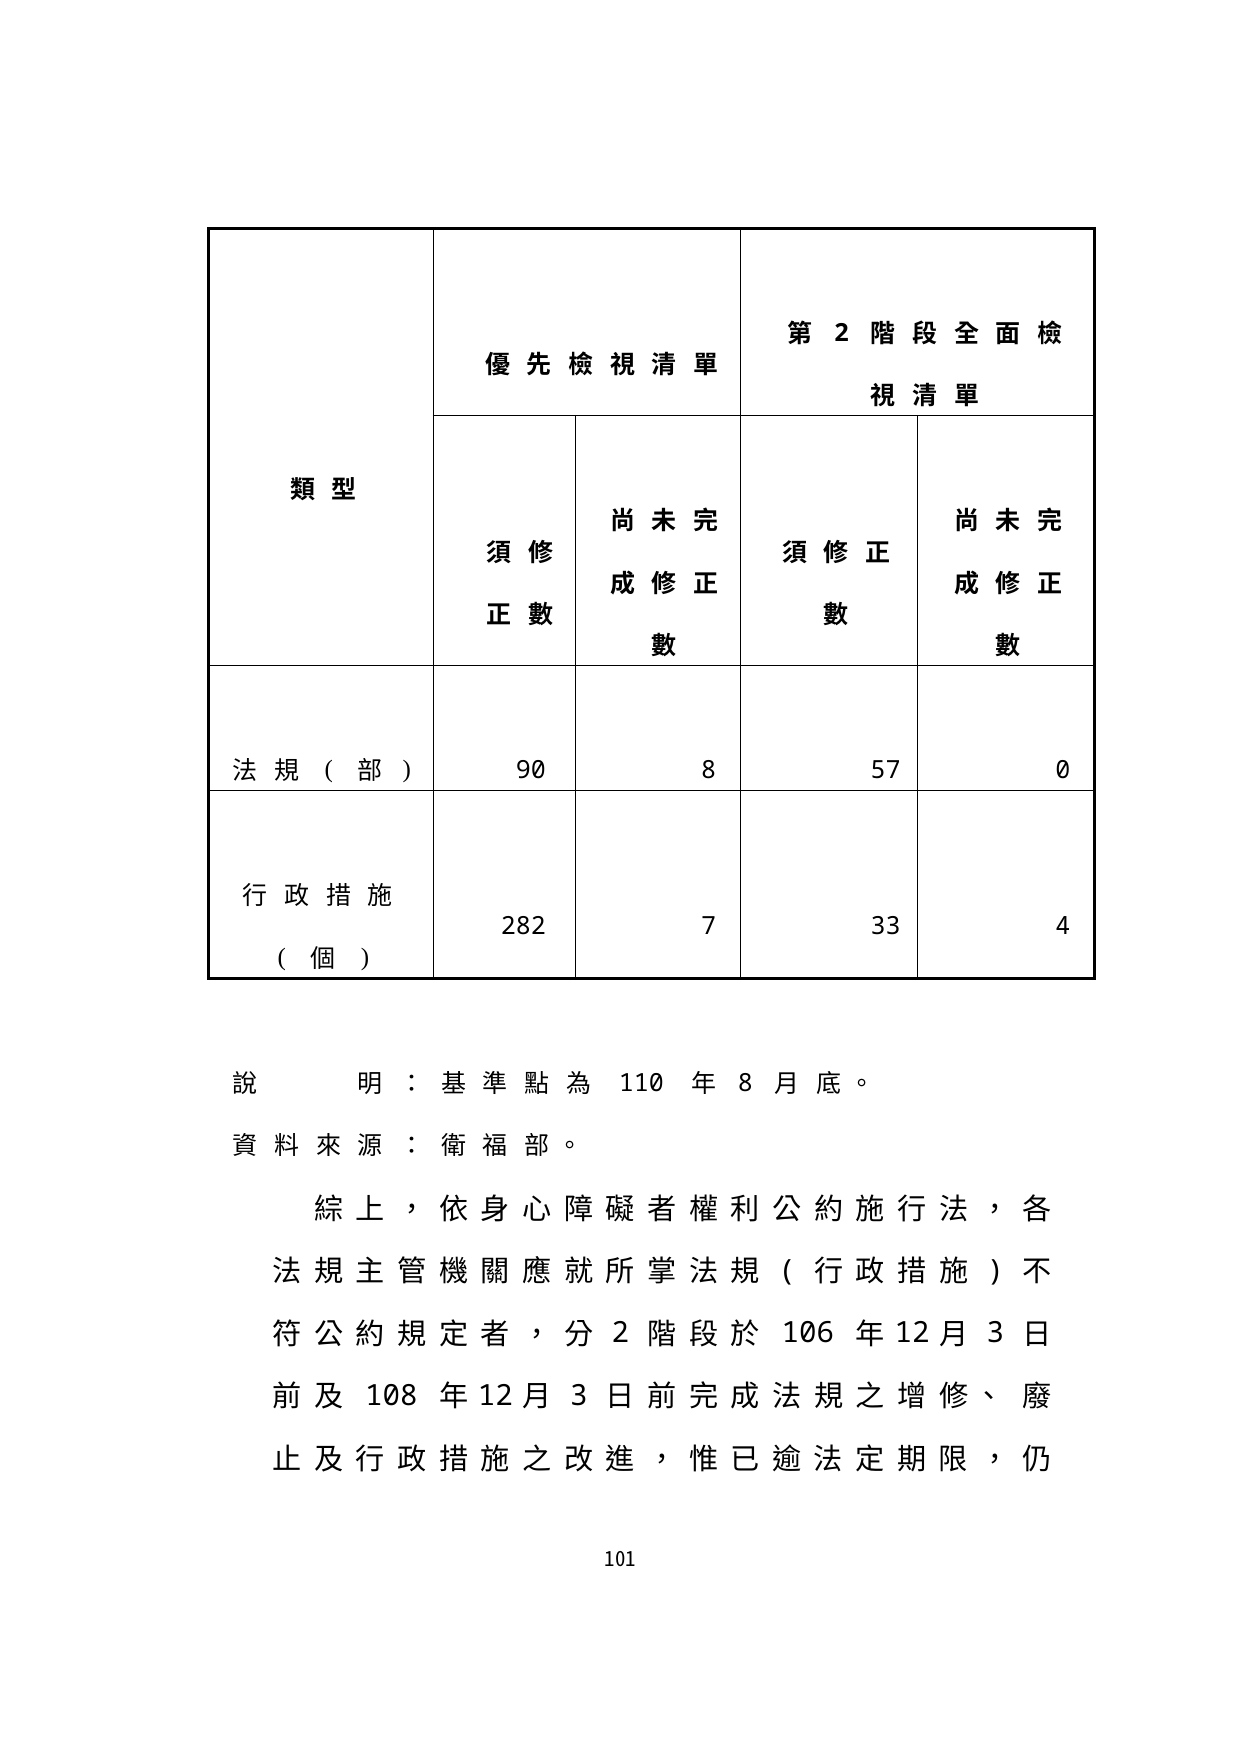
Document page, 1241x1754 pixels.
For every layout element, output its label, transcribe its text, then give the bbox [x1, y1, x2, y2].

table_cell 282 [434, 791, 575, 977]
table_header 第2階段全面檢視清單 [741, 230, 1093, 415]
table_cell 尚未完成修正數 [576, 416, 740, 665]
table_cell 尚未完成修正數 [918, 416, 1093, 665]
table_header 優先檢視清單 [434, 230, 740, 415]
table_header 類型 [210, 230, 433, 665]
table_cell 須修正數 [434, 416, 575, 665]
table_cell 行政措施(個) [210, 791, 433, 977]
table_cell 0 [918, 666, 1093, 790]
table_cell 8 [576, 666, 740, 790]
table_cell 4 [918, 791, 1093, 977]
table_cell 57 [741, 666, 917, 790]
text 資料來源：衛福部。 [183, 1102, 1058, 1165]
table_cell 法規(部) [210, 666, 433, 790]
table_cell 須修正數 [741, 416, 917, 665]
table_cell 7 [576, 791, 740, 977]
table_cell 90 [434, 666, 575, 790]
text 說 明：基準點為110年8月底。 [195, 1040, 1058, 1102]
text 綜上，依身心障礙者權利公約施行法，各法規主管機關應就所掌法規(行政措施)不符公約規定者，分2階段於106年12月3日前及108年12月3日前完成法規之增修、廢止及行政措施之改進，惟已逾法定期限，仍 [242, 1165, 1058, 1477]
table_cell 33 [741, 791, 917, 977]
